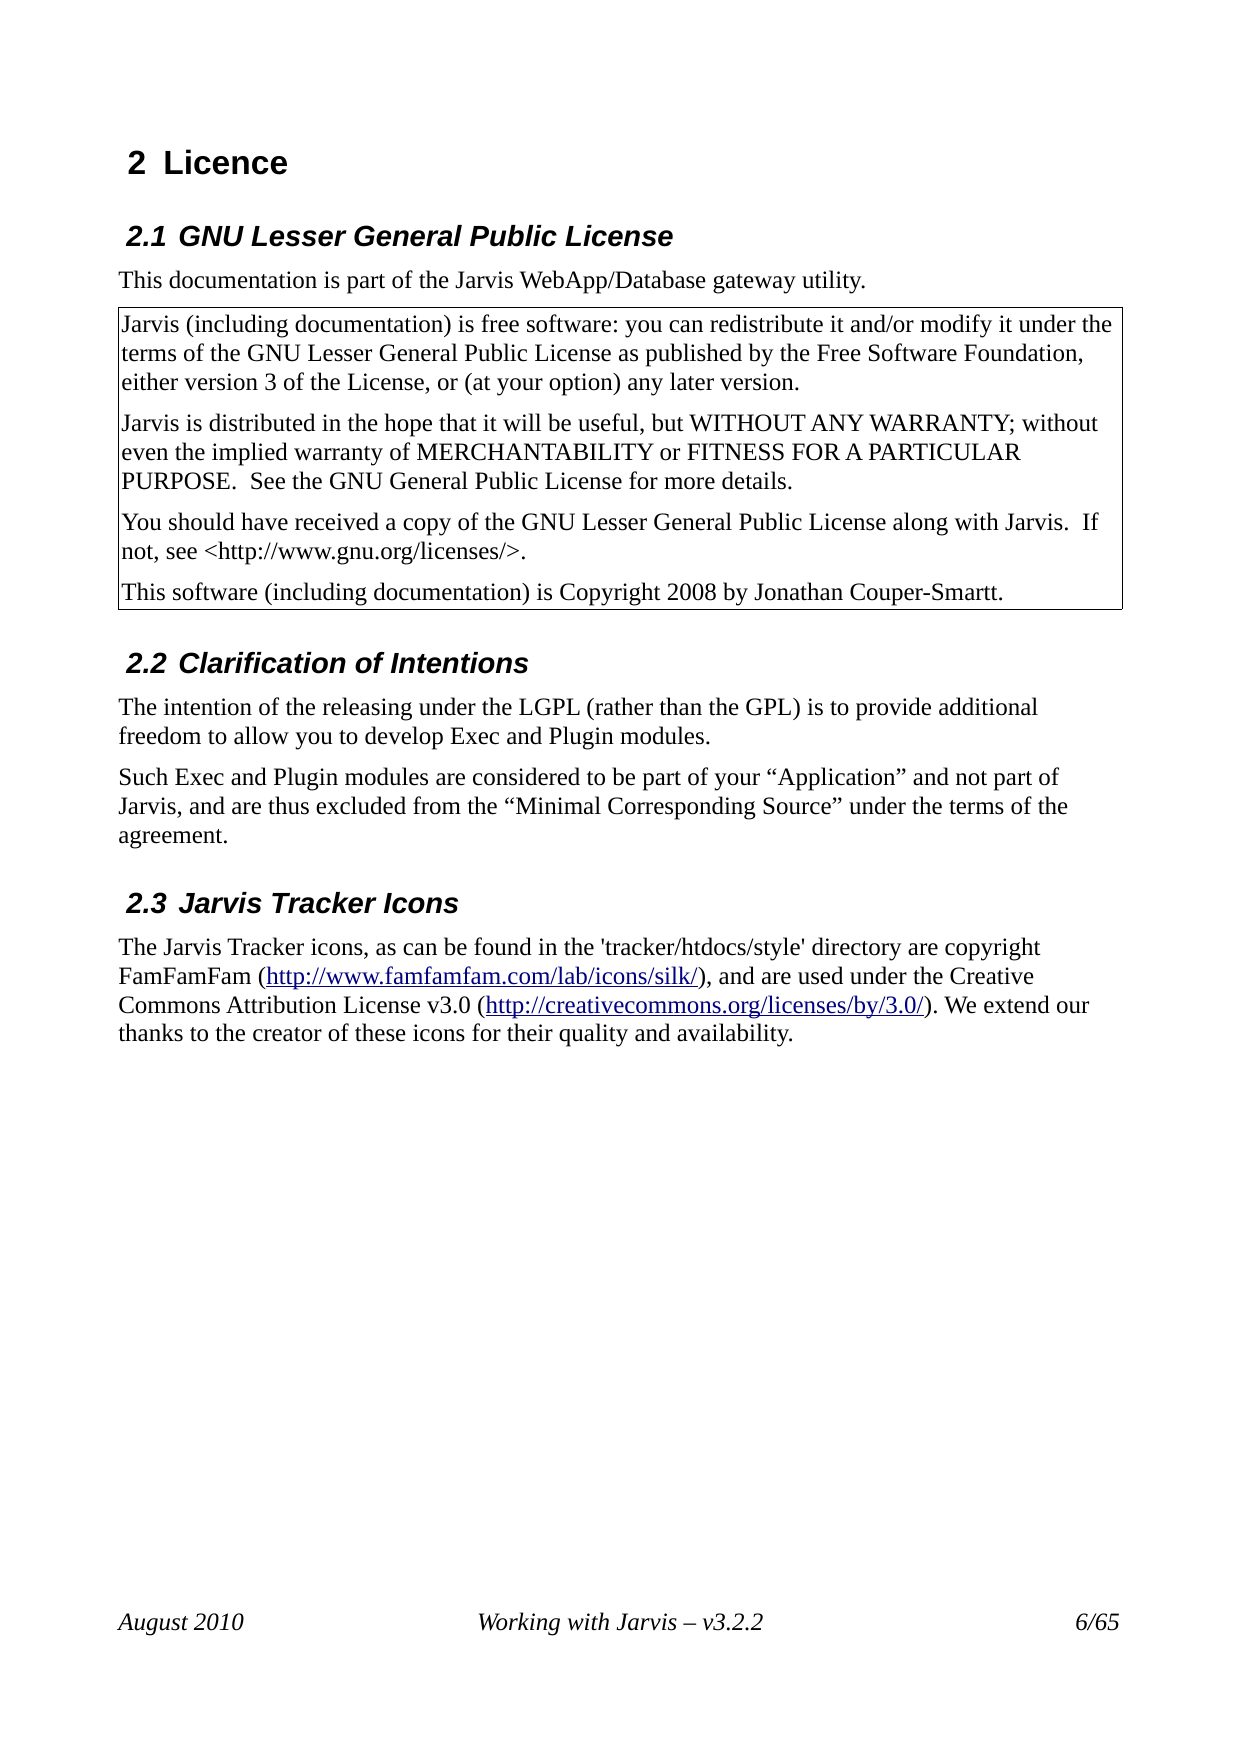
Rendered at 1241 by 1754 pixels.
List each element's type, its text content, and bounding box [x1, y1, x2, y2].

text You should have received a copy of the GNU Lesser General Public License along with Jarvis. If not, see <http://www.gnu.org/licenses/>. [119, 504, 1122, 564]
subtitle Licence [118, 143, 1122, 182]
text Such Exec and Plugin modules are considered to be part of your “Application” and not part of Jarvis, and are thus excluded from the “Minimal Corresponding Source” under the terms of the agreement. [118, 762, 1122, 849]
text The intention of the releasing under the LGPL (rather than the GPL) is to provide additional freedom to allow you to develop Exec and Plugin modules. [118, 692, 1122, 750]
text This documentation is part of the Jarvis WebApp/Database gateway utility. [118, 265, 1122, 294]
subtitle GNU Lesser General Public License [118, 219, 1122, 253]
subtitle Clarification of Intentions [118, 646, 1122, 680]
text This software (including documentation) is Copyright 2008 by Jonathan Couper-Smartt. [119, 574, 1122, 609]
text The Jarvis Tracker icons, as can be found in the 'tracker/htdocs/style' directory are copyright FamFamFam (http://www.famfamfam.com/lab/icons/silk/), and are used under the Creative Commons Attribution License v3.0 (http://creativecommons.org/licenses/by/3.0/). We extend our thanks to the creator of these icons for their quality and availability. [118, 932, 1122, 1047]
text Jarvis is distributed in the hope that it will be useful, but WITHOUT ANY WARRANTY; without even the implied warranty of MERCHANTABILITY or FITNESS FOR A PARTICULAR PURPOSE. See the GNU General Public License for more details. [119, 405, 1122, 494]
subtitle Jarvis Tracker Icons [118, 886, 1122, 920]
text Jarvis (including documentation) is free software: you can redistribute it and/or modify it under the terms of the GNU Lesser General Public License as published by the Free Software Foundation, either version 3 of the License, or (at your option) any later version. [119, 308, 1122, 396]
